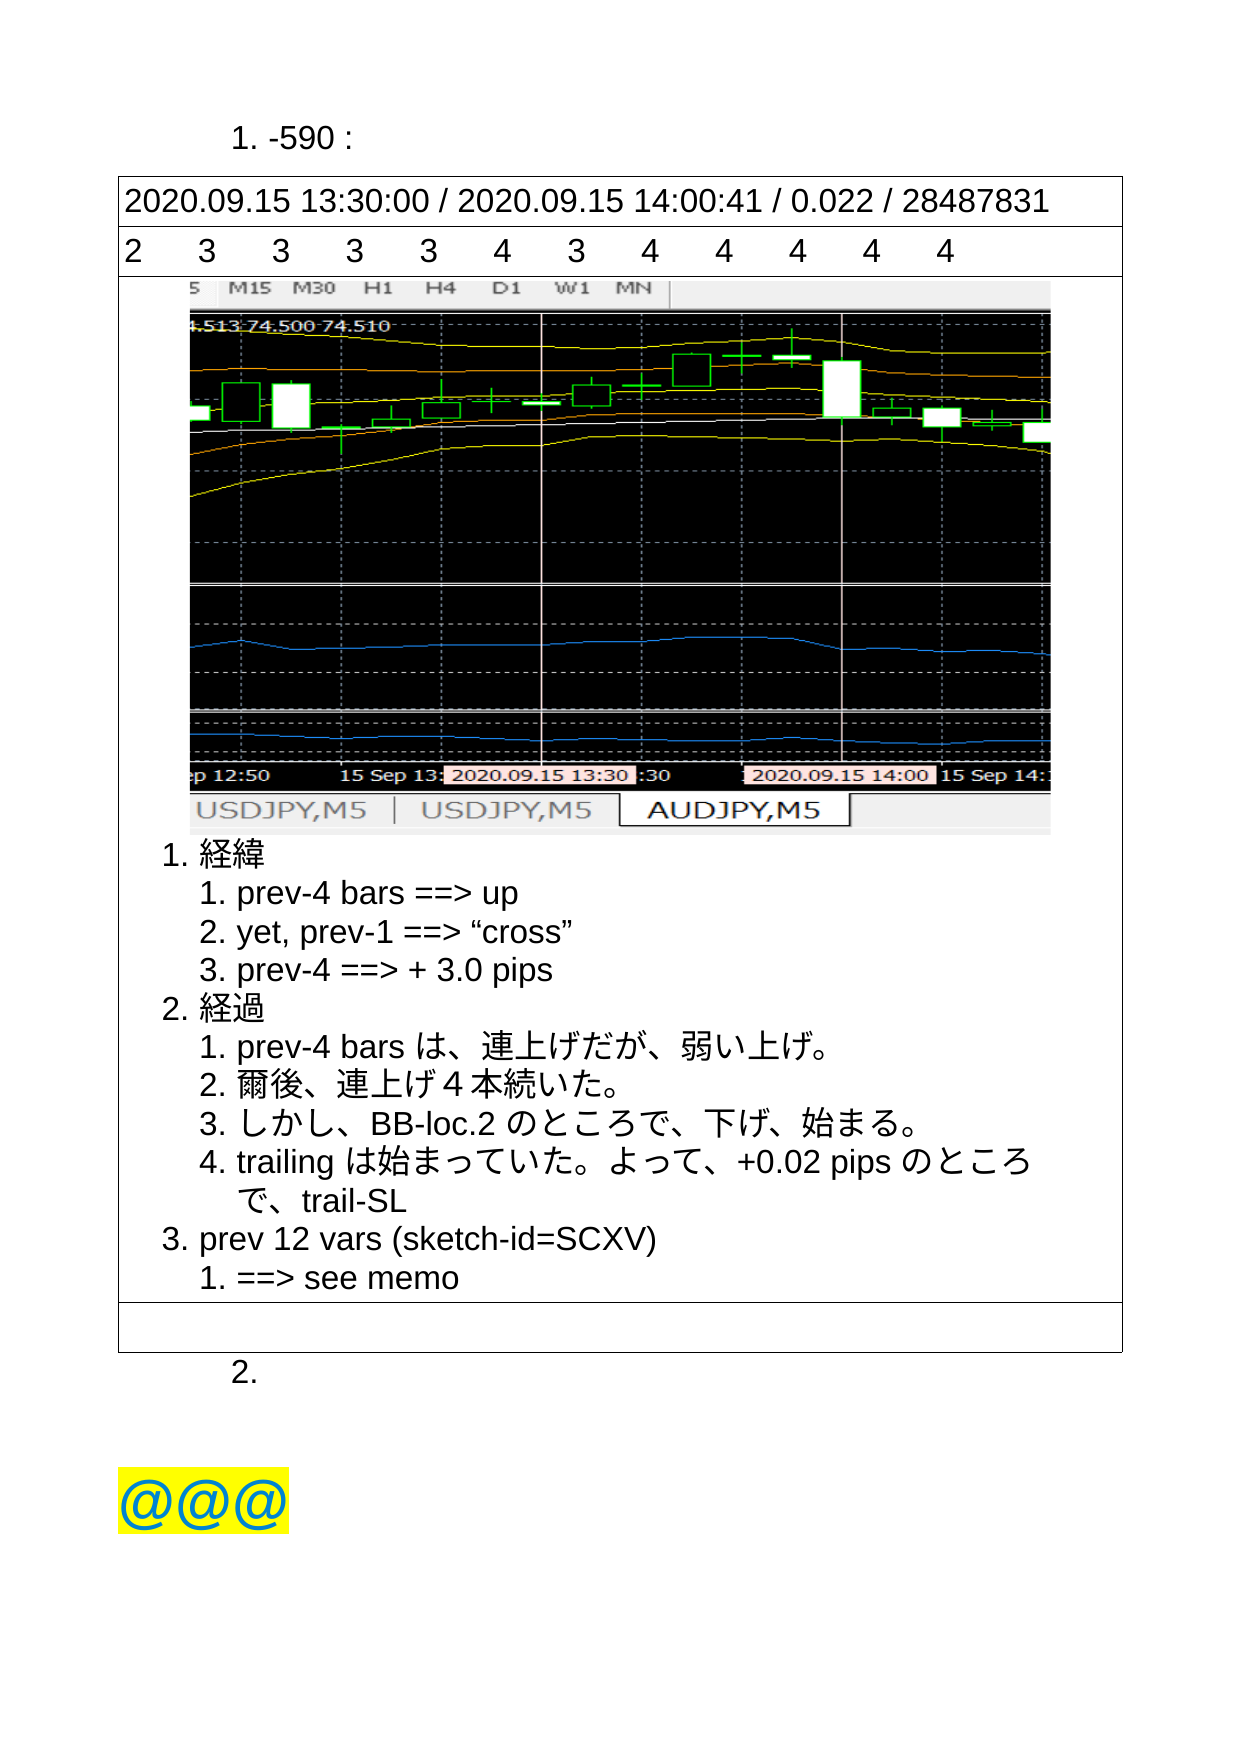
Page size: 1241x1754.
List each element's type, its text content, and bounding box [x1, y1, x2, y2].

table_cell 2 3 3 3 3 4 3 4 4 4 4 4 [119, 227, 1122, 276]
text @@@ [118, 1467, 1122, 1534]
table_cell 経緯 prev-4 bars ==> up yet, prev-1 ==> “cross” prev-4 ==> + 3.0 pips 経過 prev-4 bars は、連上げだが、弱い上げ。 爾後、連上げ４本続いた。 しかし、BB-loc.2 のところで、下げ、始まる。 trailing は始まっていた。よって、+0.02 pips のところで、trail-SL prev 12 vars (sketch-id=SCXV) ==> see memo [119, 277, 1122, 1302]
list -590 : [231, 118, 1122, 157]
table_cell [119, 1303, 1122, 1352]
picture [189, 281, 1051, 835]
table_header 2020.09.15 13:30:00 / 2020.09.15 14:00:41 / 0.022 / 28487831 [119, 177, 1122, 226]
